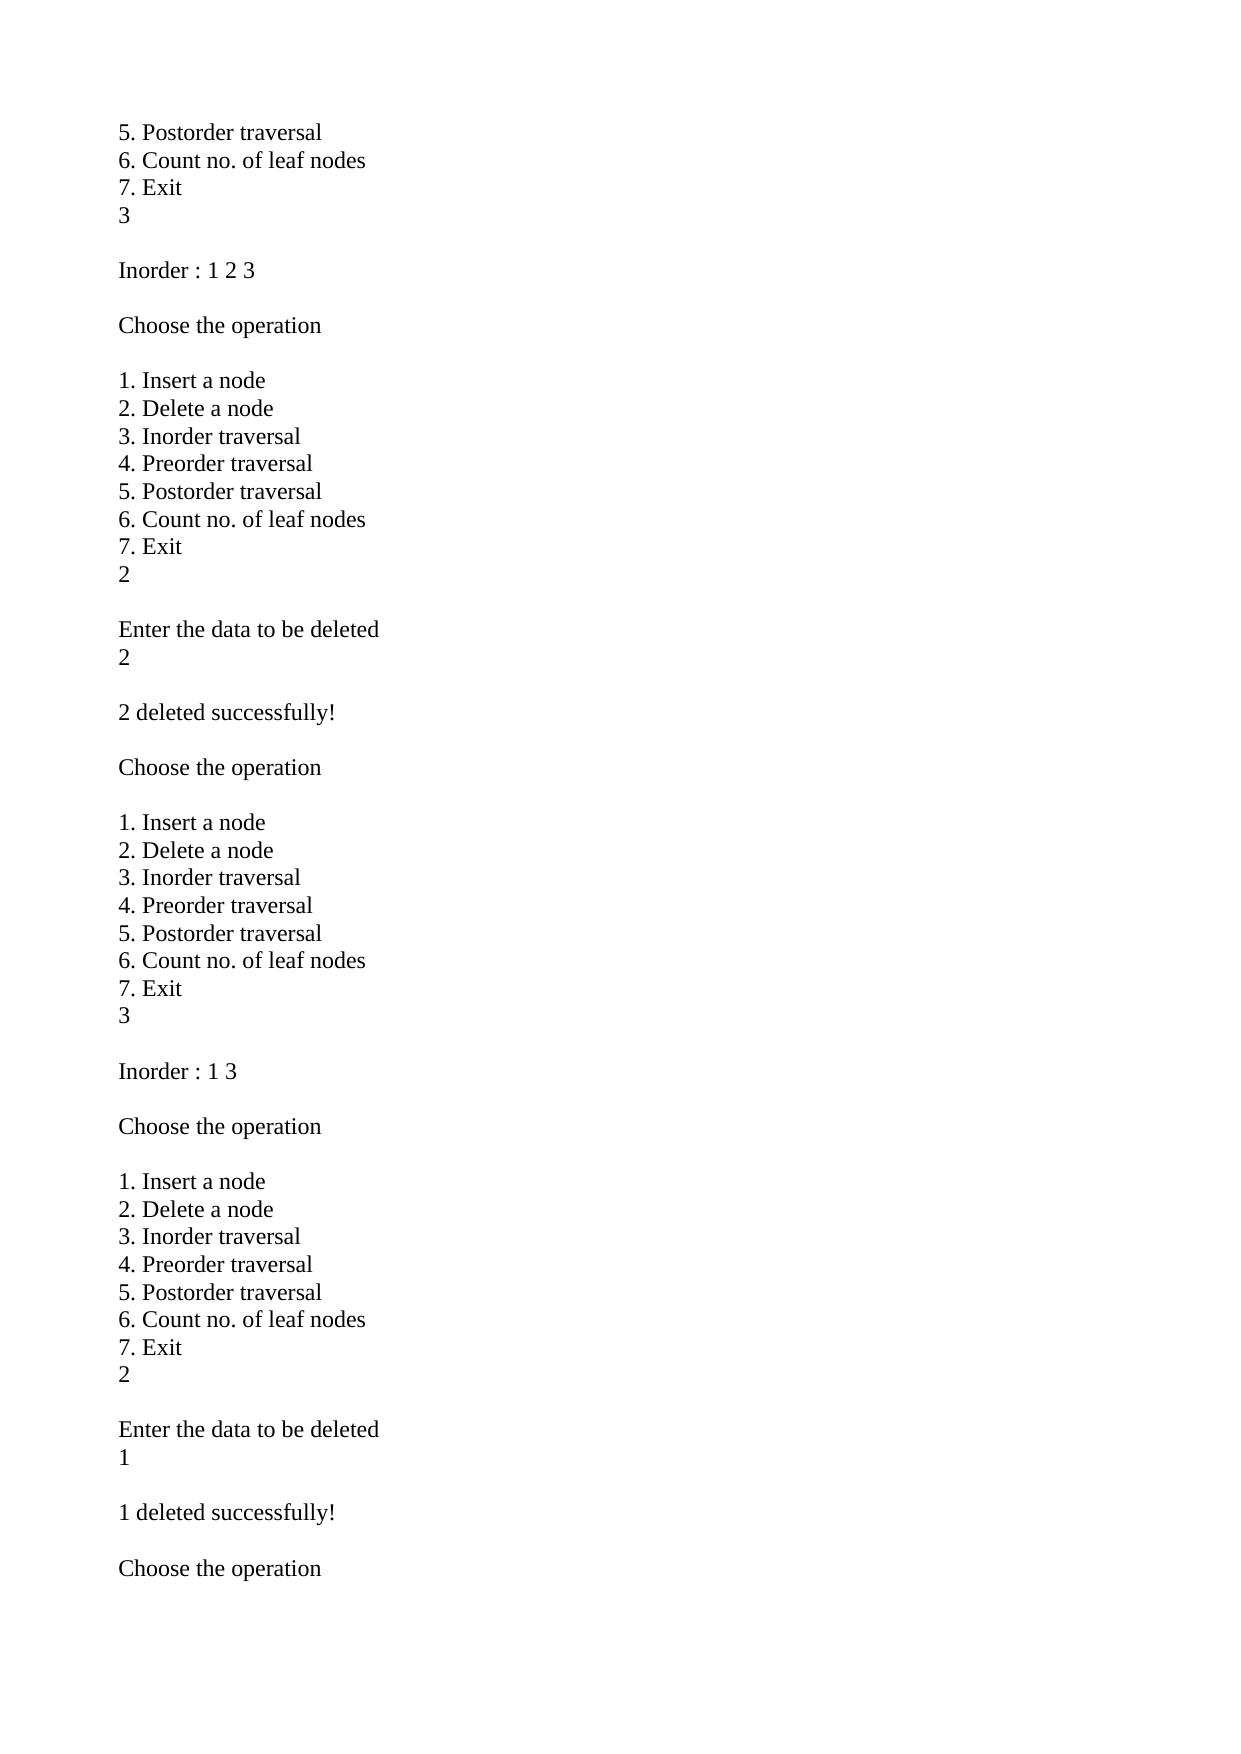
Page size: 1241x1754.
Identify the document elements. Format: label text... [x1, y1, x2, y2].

text Choose the operation [118, 1112, 1122, 1139]
text 5. Postorder traversal [118, 118, 1122, 146]
text 1 deleted successfully! [118, 1498, 1122, 1526]
text 5. Postorder traversal [118, 477, 1122, 504]
text 7. Exit [118, 173, 1122, 201]
text Choose the operation [118, 753, 1122, 781]
text 2. Delete a node [118, 394, 1122, 422]
text 7. Exit [118, 1333, 1122, 1360]
text Inorder : 1 3 [118, 1057, 1122, 1084]
text 3. Inorder traversal [118, 1222, 1122, 1250]
text 1 [118, 1443, 1122, 1471]
text 4. Preorder traversal [118, 891, 1122, 919]
text 6. Count no. of leaf nodes [118, 146, 1122, 173]
text 2 deleted successfully! [118, 698, 1122, 725]
text 3. Inorder traversal [118, 422, 1122, 449]
text 1. Insert a node [118, 808, 1122, 836]
text 2. Delete a node [118, 836, 1122, 863]
text 2 [118, 560, 1122, 587]
text 6. Count no. of leaf nodes [118, 504, 1122, 532]
text 7. Exit [118, 974, 1122, 1001]
text 5. Postorder traversal [118, 919, 1122, 946]
text Inorder : 1 2 3 [118, 256, 1122, 284]
text 2 [118, 1360, 1122, 1388]
text 5. Postorder traversal [118, 1277, 1122, 1305]
text 3. Inorder traversal [118, 863, 1122, 891]
text 6. Count no. of leaf nodes [118, 946, 1122, 974]
text 3 [118, 1001, 1122, 1029]
text Enter the data to be deleted [118, 1416, 1122, 1443]
text Choose the operation [118, 311, 1122, 339]
text Choose the operation [118, 1553, 1122, 1581]
text 6. Count no. of leaf nodes [118, 1305, 1122, 1333]
text 4. Preorder traversal [118, 449, 1122, 477]
text 1. Insert a node [118, 1167, 1122, 1195]
text Enter the data to be deleted [118, 615, 1122, 643]
text 7. Exit [118, 532, 1122, 560]
text 2. Delete a node [118, 1195, 1122, 1222]
text 4. Preorder traversal [118, 1250, 1122, 1277]
text 3 [118, 201, 1122, 228]
text 2 [118, 643, 1122, 670]
text 1. Insert a node [118, 367, 1122, 394]
